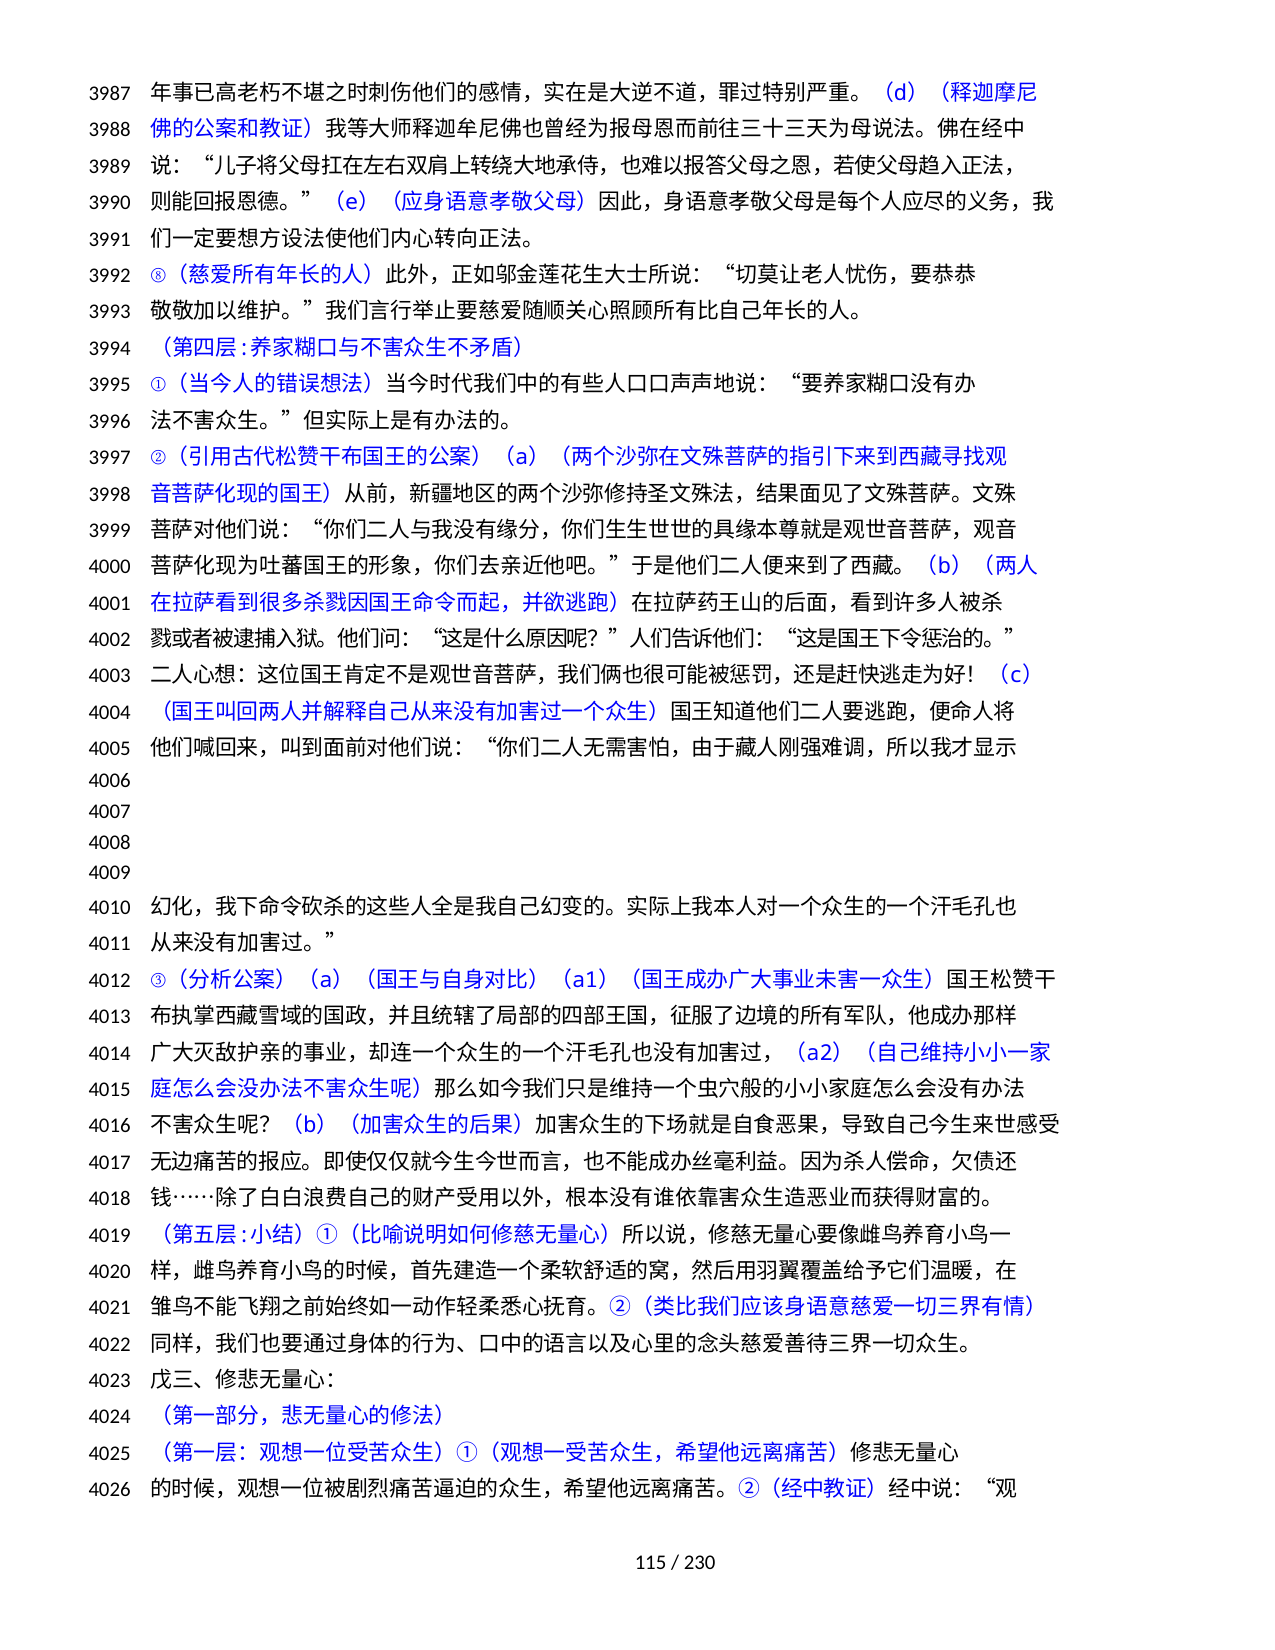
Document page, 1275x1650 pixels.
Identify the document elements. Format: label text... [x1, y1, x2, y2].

text 同样，我们也要通过身体的行为、口中的语言以及心里的念头慈爱善待三界一切众生。 [150, 1326, 1200, 1357]
text 雏鸟不能飞翔之前始终如一动作轻柔悉心抚育。②（类比我们应该身语意慈爱一切三界有情） [150, 1289, 1200, 1321]
text 佛的公案和教证）我等大师释迦牟尼佛也曾经为报母恩而前往三十三天为母说法。佛在经中 [150, 111, 1200, 143]
text 菩萨化现为吐蕃国王的形象，你们去亲近他吧。”于是他们二人便来到了西藏。（b）（两人 [150, 548, 1200, 580]
text （第一部分，悲无量心的修法） [150, 1398, 1200, 1430]
text 布执掌西藏雪域的国政，并且统辖了局部的四部王国，征服了边境的所有军队，他成办那样 [150, 998, 1200, 1030]
text 庭怎么会没办法不害众生呢）那么如今我们只是维持一个虫穴般的小小家庭怎么会没有办法 [150, 1071, 1200, 1103]
text ①（当今人的错误想法）当今时代我们中的有些人口口声声地说：“要养家糊口没有办 [150, 366, 1200, 398]
text 钱……除了白白浪费自己的财产受用以外，根本没有谁依靠害众生造恶业而获得财富的。 [150, 1180, 1200, 1212]
text ③（分析公案）（a）（国王与自身对比）（a1）（国王成办广大事业未害一众生）国王松赞干 [150, 962, 1200, 993]
text （国王叫回两人并解释自己从来没有加害过一个众生）国王知道他们二人要逃跑，便命人将 [150, 694, 1200, 726]
text 广大灭敌护亲的事业，却连一个众生的一个汗毛孔也没有加害过，（a2）（自己维持小小一家 [150, 1034, 1200, 1066]
text ②（引用古代松赞干布国王的公案）（a）（两个沙弥在文殊菩萨的指引下来到西藏寻找观 [150, 439, 1200, 471]
text 们一定要想方设法使他们内心转向正法。 [150, 221, 1200, 252]
text 在拉萨看到很多杀戮因国王命令而起，并欲逃跑）在拉萨药王山的后面，看到许多人被杀 [150, 585, 1200, 616]
text 则能回报恩德。”（e）（应身语意孝敬父母）因此，身语意孝敬父母是每个人应尽的义务，我 [150, 184, 1200, 216]
text 样，雌鸟养育小鸟的时候，首先建造一个柔软舒适的窝，然后用羽翼覆盖给予它们温暖，在 [150, 1253, 1200, 1285]
text 戊三、修悲无量心： [150, 1362, 1200, 1394]
text 敬敬加以维护。”我们言行举止要慈爱随顺关心照顾所有比自己年长的人。 [150, 293, 1200, 325]
text （第四层:养家糊口与不害众生不矛盾） [150, 330, 1200, 362]
text ⑧（慈爱所有年长的人）此外，正如邬金莲花生大士所说：“切莫让老人忧伤，要恭恭 [150, 257, 1200, 289]
text 无边痛苦的报应。即使仅仅就今生今世而言，也不能成办丝毫利益。因为杀人偿命，欠债还 [150, 1144, 1200, 1176]
text （第一层：观想一位受苦众生）①（观想一受苦众生，希望他远离痛苦）修悲无量心 [150, 1435, 1200, 1466]
text 说：“儿子将父母扛在左右双肩上转绕大地承侍，也难以报答父母之恩，若使父母趋入正法， [150, 148, 1200, 179]
text 不害众生呢？（b）（加害众生的后果）加害众生的下场就是自食恶果，导致自己今生来世感受 [150, 1107, 1200, 1139]
text 戮或者被逮捕入狱。他们问：“这是什么原因呢？”人们告诉他们：“这是国王下令惩治的。” [150, 621, 1200, 653]
text （第五层:小结）①（比喻说明如何修慈无量心）所以说，修慈无量心要像雌鸟养育小鸟一 [150, 1217, 1200, 1248]
text 菩萨对他们说：“你们二人与我没有缘分，你们生生世世的具缘本尊就是观世音菩萨，观音 [150, 512, 1200, 543]
text 从来没有加害过。” [150, 925, 1200, 957]
text 他们喊回来，叫到面前对他们说：“你们二人无需害怕，由于藏人刚强难调，所以我才显示 [150, 730, 1200, 762]
text 法不害众生。”但实际上是有办法的。 [150, 403, 1200, 434]
text 年事已高老朽不堪之时刺伤他们的感情，实在是大逆不道，罪过特别严重。（d）（释迦摩尼 [150, 75, 1200, 107]
text 音菩萨化现的国王）从前，新疆地区的两个沙弥修持圣文殊法，结果面见了文殊菩萨。文殊 [150, 476, 1200, 507]
text 二人心想：这位国王肯定不是观世音菩萨，我们俩也很可能被惩罚，还是赶快逃走为好！（c） [150, 657, 1200, 689]
text 的时候，观想一位被剧烈痛苦逼迫的众生，希望他远离痛苦。②（经中教证）经中说：“观 [150, 1471, 1200, 1503]
text 幻化，我下命令砍杀的这些人全是我自己幻变的。实际上我本人对一个众生的一个汗毛孔也 [150, 889, 1200, 921]
